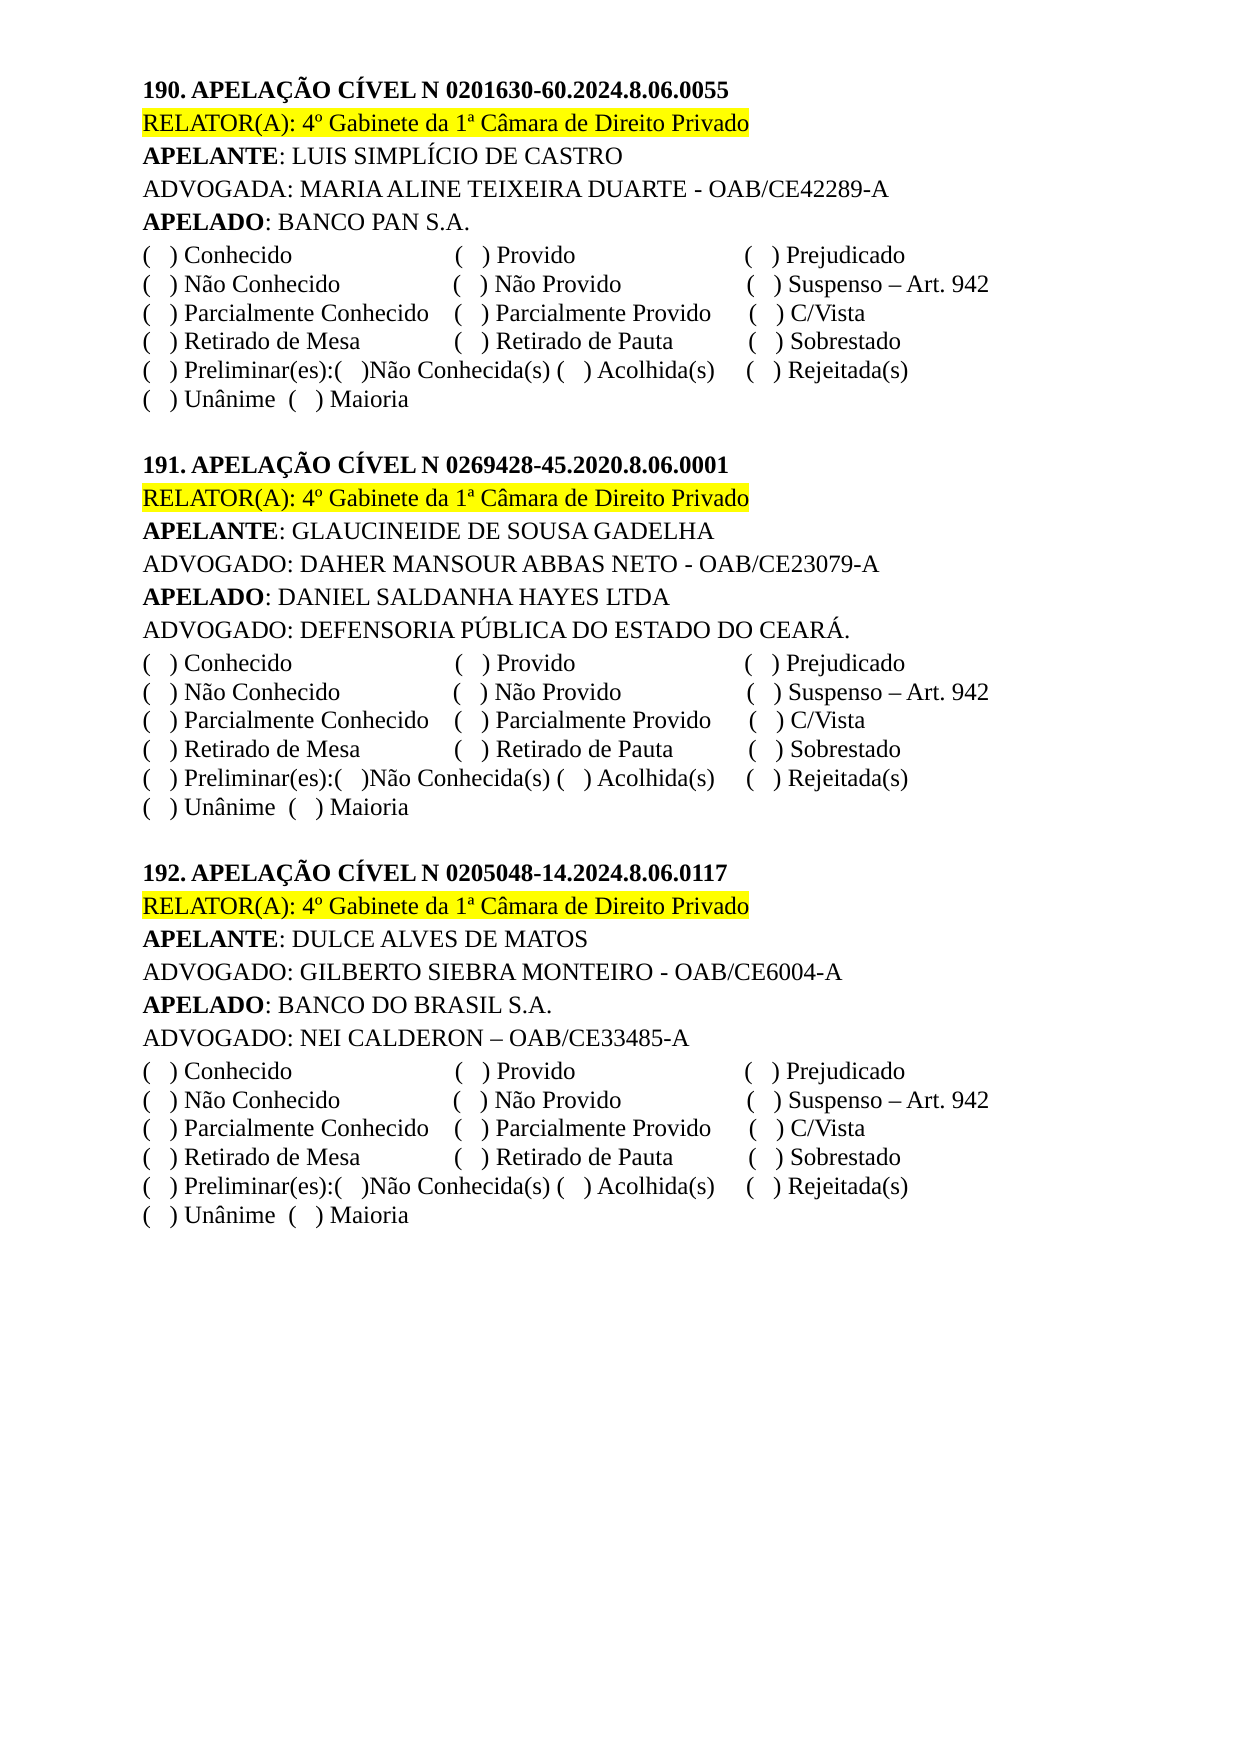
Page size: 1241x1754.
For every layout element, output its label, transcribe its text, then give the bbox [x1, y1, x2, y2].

text ( ) Retirado de Mesa ( ) Retirado de Pauta ( ) Sobrestado [142, 1142, 1158, 1171]
text ( ) Parcialmente Conhecido ( ) Parcialmente Provido ( ) C/Vista [142, 298, 1158, 326]
text ( ) Não Conhecido ( ) Não Provido ( ) Suspenso – Art. 942 [142, 677, 1158, 706]
text ( ) Parcialmente Conhecido ( ) Parcialmente Provido ( ) C/Vista [142, 706, 1158, 734]
text ( ) Unânime ( ) Maioria 191. APELAÇÃO CÍVEL N 0269428-45.2020.8.06.0001 RELATOR(A): 4º Gabinete da 1ª Câmara de Direito Privado APELANTE: GLAUCINEIDE DE SOUSA GADELHA ADVOGADO: DAHER MANSOUR ABBAS NETO - OAB/CE23079-A APELADO: DANIEL SALDANHA HAYES LTDA [142, 384, 1141, 611]
text ( ) Conhecido ( ) Provido ( ) Prejudicado [142, 1056, 1141, 1085]
text ( ) Parcialmente Conhecido ( ) Parcialmente Provido ( ) C/Vista [142, 1113, 1158, 1142]
text ( ) Preliminar(es):( )Não Conhecida(s) ( ) Acolhida(s) ( ) Rejeitada(s) [142, 1171, 1158, 1200]
text ( ) Retirado de Mesa ( ) Retirado de Pauta ( ) Sobrestado [142, 326, 1158, 355]
text ( ) Preliminar(es):( )Não Conhecida(s) ( ) Acolhida(s) ( ) Rejeitada(s) [142, 763, 1158, 792]
text ( ) Não Conhecido ( ) Não Provido ( ) Suspenso – Art. 942 [142, 1085, 1158, 1113]
text ( ) Conhecido ( ) Provido ( ) Prejudicado [142, 240, 1141, 269]
text ADVOGADO: DEFENSORIA PÚBLICA DO ESTADO DO CEARÁ. [142, 615, 1141, 644]
text ( ) Unânime ( ) Maioria [142, 1200, 1141, 1294]
text ( ) Não Conhecido ( ) Não Provido ( ) Suspenso – Art. 942 [142, 269, 1158, 298]
text 190. APELAÇÃO CÍVEL N 0201630-60.2024.8.06.0055 RELATOR(A): 4º Gabinete da 1ª Câmara de Direito Privado APELANTE: LUIS SIMPLÍCIO DE CASTRO ADVOGADA: MARIA ALINE TEIXEIRA DUARTE - OAB/CE42289-A APELADO: BANCO PAN S.A. [142, 75, 1141, 236]
text ( ) Retirado de Mesa ( ) Retirado de Pauta ( ) Sobrestado [142, 734, 1158, 763]
text ( ) Conhecido ( ) Provido ( ) Prejudicado [142, 648, 1141, 677]
text ( ) Unânime ( ) Maioria 192. APELAÇÃO CÍVEL N 0205048-14.2024.8.06.0117 RELATOR(A): 4º Gabinete da 1ª Câmara de Direito Privado APELANTE: DULCE ALVES DE MATOS ADVOGADO: GILBERTO SIEBRA MONTEIRO - OAB/CE6004-A APELADO: BANCO DO BRASIL S.A. ADVOGADO: NEI CALDERON – OAB/CE33485-A [142, 792, 1141, 1052]
text ( ) Preliminar(es):( )Não Conhecida(s) ( ) Acolhida(s) ( ) Rejeitada(s) [142, 355, 1158, 384]
